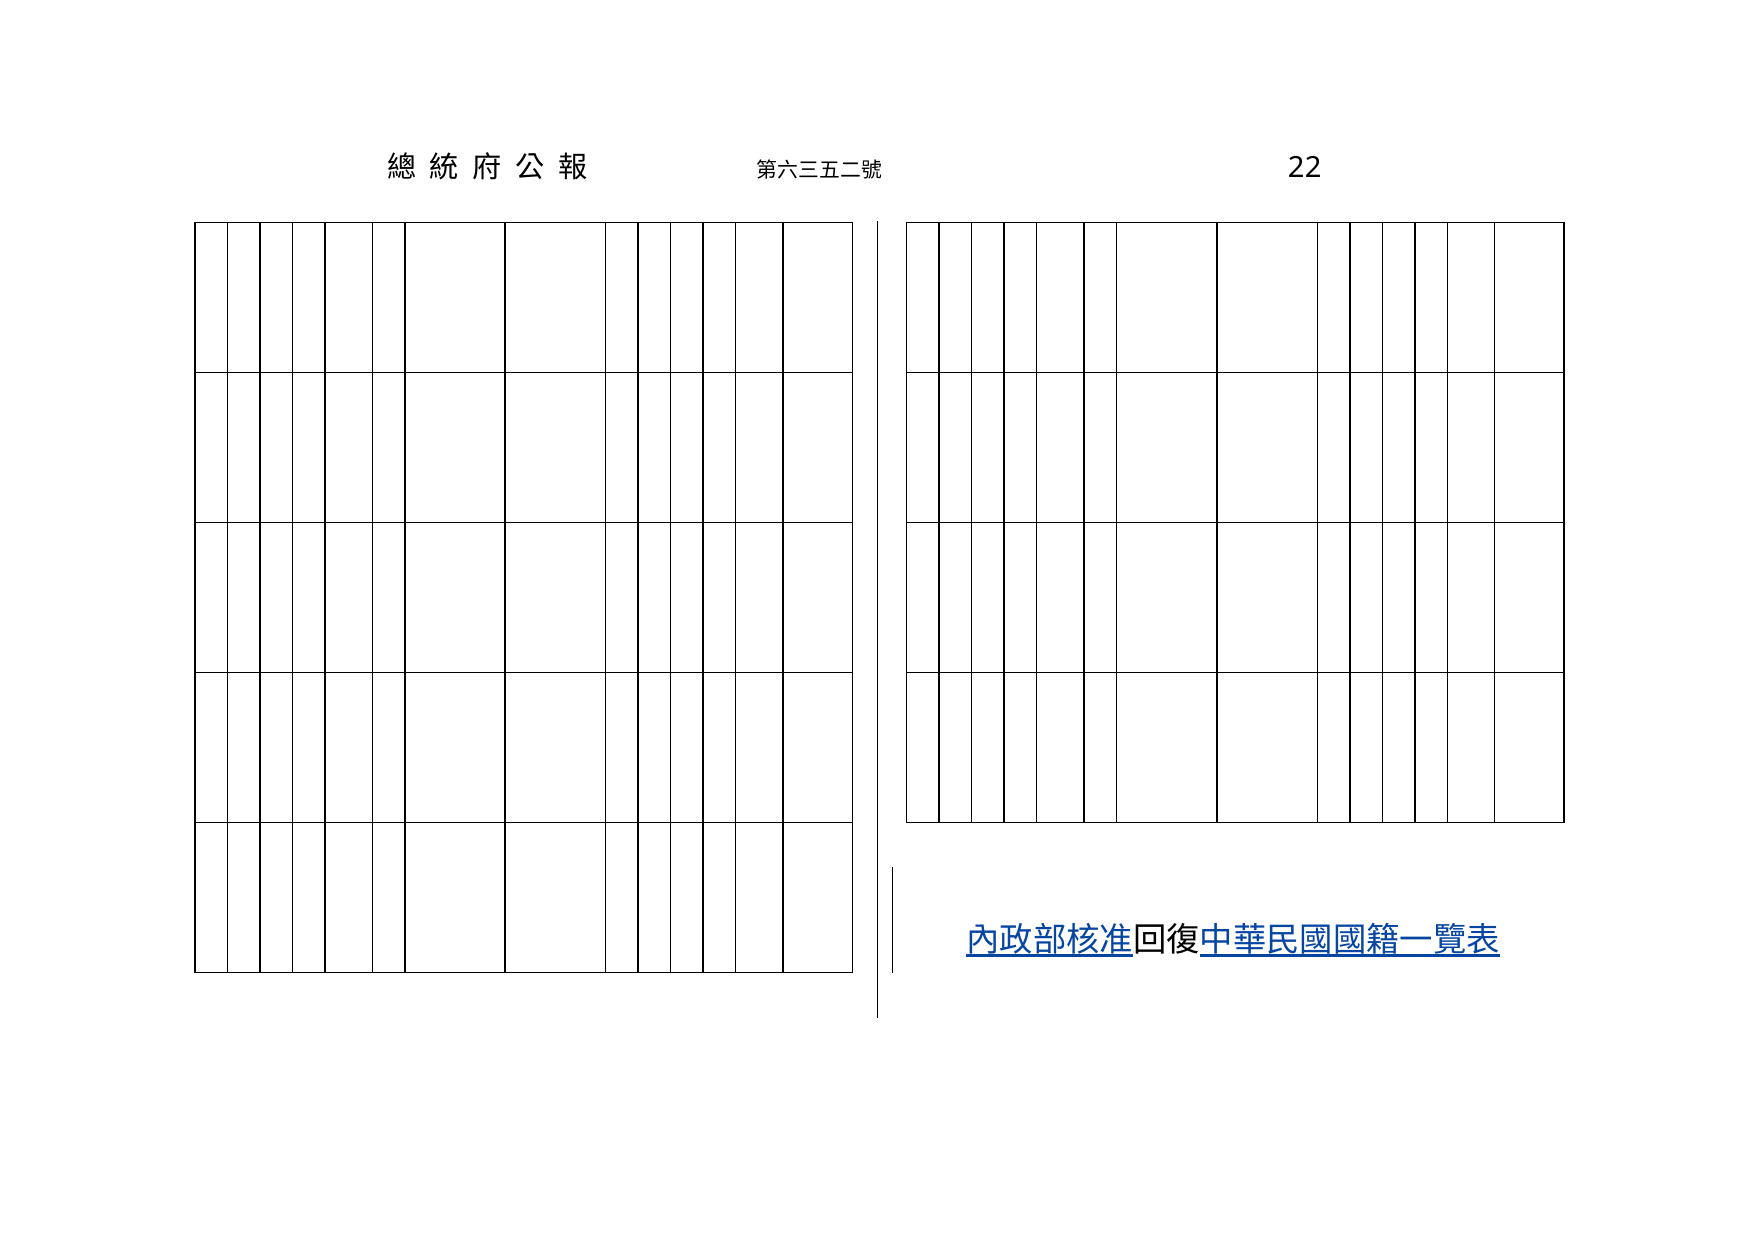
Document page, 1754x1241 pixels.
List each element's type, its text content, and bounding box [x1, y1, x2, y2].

table_cell [671, 523, 702, 672]
table_cell [1351, 673, 1382, 822]
table_cell [671, 673, 702, 822]
table_cell [1383, 673, 1414, 822]
table_cell [907, 373, 938, 522]
table_cell [326, 823, 372, 972]
table_cell [784, 673, 852, 822]
table_cell [907, 223, 938, 372]
table_cell [1085, 223, 1116, 372]
table_cell [784, 823, 852, 972]
table_cell [293, 223, 324, 372]
table_cell [1117, 673, 1216, 822]
table_cell [228, 223, 259, 372]
table_cell [373, 823, 404, 972]
table_cell [228, 823, 259, 972]
table_cell [736, 373, 782, 522]
table_cell [373, 373, 404, 522]
table_cell [1037, 373, 1083, 522]
table_cell [940, 223, 971, 372]
table_cell [406, 523, 504, 672]
table_cell [736, 823, 782, 972]
table_cell [639, 673, 670, 822]
table_cell [1448, 373, 1494, 522]
table_cell [1005, 373, 1036, 522]
table_cell [671, 223, 702, 372]
table_cell [1218, 523, 1317, 672]
table_cell [261, 373, 292, 522]
table_cell [261, 673, 292, 822]
table_cell [704, 373, 735, 522]
table_cell [406, 823, 504, 972]
table_cell [639, 523, 670, 672]
table_cell [506, 673, 605, 822]
table_cell [326, 373, 372, 522]
table_cell [972, 523, 1003, 672]
table_cell [373, 223, 404, 372]
text 內政部核准回復中華民國國籍一覽表 [907, 867, 1559, 973]
table_cell [1085, 523, 1116, 672]
table_cell [907, 673, 938, 822]
table_cell [1448, 673, 1494, 822]
table_cell [196, 523, 227, 672]
table_cell [736, 673, 782, 822]
table_cell [784, 523, 852, 672]
table_cell [1218, 223, 1317, 372]
table_cell [606, 673, 637, 822]
table_cell [293, 373, 324, 522]
table_cell [784, 223, 852, 372]
table_cell [1416, 523, 1447, 672]
table_cell [1416, 373, 1447, 522]
table_cell [1448, 223, 1494, 372]
table_cell [1085, 373, 1116, 522]
table_cell [972, 223, 1003, 372]
table_cell [907, 523, 938, 672]
table_cell [228, 673, 259, 822]
table_cell [1448, 523, 1494, 672]
table_cell [736, 523, 782, 672]
table_cell [261, 823, 292, 972]
table_cell [972, 673, 1003, 822]
table_cell [506, 373, 605, 522]
table_cell [1383, 373, 1414, 522]
table_cell [606, 523, 637, 672]
table_cell [293, 823, 324, 972]
table_cell [406, 223, 504, 372]
table_cell [1416, 223, 1447, 372]
table_cell [373, 523, 404, 672]
table_cell [196, 823, 227, 972]
table_cell [196, 373, 227, 522]
table_cell [326, 223, 372, 372]
table_cell [1495, 373, 1563, 522]
table_cell [606, 823, 637, 972]
table_cell [1037, 523, 1083, 672]
table_cell [704, 673, 735, 822]
table_cell [228, 523, 259, 672]
table_cell [373, 673, 404, 822]
table_cell [606, 373, 637, 522]
table_cell [704, 823, 735, 972]
table_cell [1037, 673, 1083, 822]
table_cell [506, 523, 605, 672]
table_cell [228, 373, 259, 522]
table_cell [639, 223, 670, 372]
table_cell [940, 523, 971, 672]
table_cell [326, 523, 372, 672]
table_cell [1218, 373, 1317, 522]
table_cell [1005, 523, 1036, 672]
table_cell [1416, 673, 1447, 822]
table_cell [293, 673, 324, 822]
table_cell [1383, 223, 1414, 372]
table_cell [1495, 523, 1563, 672]
table_cell [1005, 673, 1036, 822]
table_cell [196, 223, 227, 372]
table_cell [1005, 223, 1036, 372]
table_cell [1351, 523, 1382, 672]
table_cell [1117, 223, 1216, 372]
table_cell [1117, 373, 1216, 522]
table_cell [606, 223, 637, 372]
table_cell [671, 823, 702, 972]
table_cell [1318, 223, 1349, 372]
table_cell [940, 373, 971, 522]
table_cell [506, 223, 605, 372]
table_cell [1117, 523, 1216, 672]
table_cell [406, 373, 504, 522]
table_cell [1495, 223, 1563, 372]
table_cell [1318, 523, 1349, 672]
table_cell [1218, 673, 1317, 822]
table_cell [704, 223, 735, 372]
table_cell [1495, 673, 1563, 822]
table_cell [1037, 223, 1083, 372]
table_cell [1351, 223, 1382, 372]
table_cell [326, 673, 372, 822]
table_cell [972, 373, 1003, 522]
table_cell [704, 523, 735, 672]
table_cell [293, 523, 324, 672]
table_cell [639, 373, 670, 522]
table_cell [1085, 673, 1116, 822]
table_cell [196, 673, 227, 822]
table_cell [671, 373, 702, 522]
table_cell [1318, 373, 1349, 522]
table_cell [784, 373, 852, 522]
table_cell [1351, 373, 1382, 522]
table_cell [1318, 673, 1349, 822]
table_cell [1383, 523, 1414, 672]
table_cell [506, 823, 605, 972]
table_cell [639, 823, 670, 972]
table_cell [736, 223, 782, 372]
table_cell [261, 223, 292, 372]
table_cell [940, 673, 971, 822]
table_cell [406, 673, 504, 822]
table_cell [261, 523, 292, 672]
